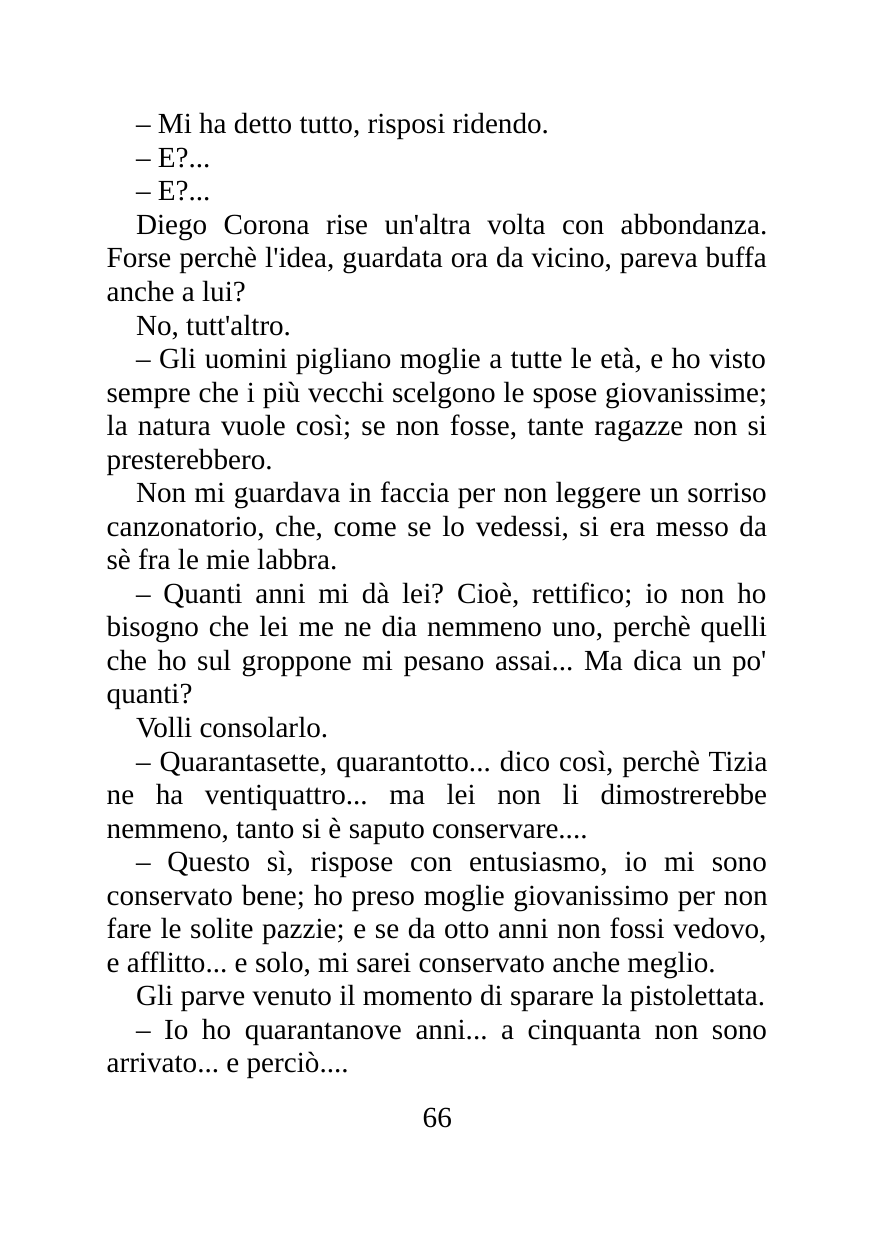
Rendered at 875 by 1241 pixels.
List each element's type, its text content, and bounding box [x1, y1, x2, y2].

text ‒ Io ho quarantanove anni... a cinquanta non sono arrivato... e perciò.... [106, 1012, 768, 1079]
text Volli consolarlo. [106, 710, 768, 744]
text ‒ Quarantasette, quarantotto... dico così, perchè Tizia ne ha ventiquattro... ma lei non li dimostrerebbe nemmeno, tanto si è saputo conservare.... [106, 744, 768, 844]
text ‒ Gli uomini pigliano moglie a tutte le età, e ho visto sempre che i più vecchi scelgono le spose giovanissime; la natura vuole così; se non fosse, tante ragazze non si presterebbero. [106, 341, 768, 475]
text ‒ Mi ha detto tutto, risposi ridendo. [106, 106, 768, 140]
text Non mi guardava in faccia per non leggere un sorriso canzonatorio, che, come se lo vedessi, si era messo da sè fra le mie labbra. [106, 475, 768, 576]
text ‒ Quanti anni mi dà lei? Cioè, rettifico; io non ho bisogno che lei me ne dia nemmeno uno, perchè quelli che ho sul groppone mi pesano assai... Ma dica un po' quanti? [106, 576, 768, 710]
text Diego Corona rise un'altra volta con abbondanza. Forse perchè l'idea, guardata ora da vicino, pareva buffa anche a lui? [106, 207, 768, 308]
text ‒ E?... [106, 140, 768, 173]
text Gli parve venuto il momento di sparare la pistolettata. [106, 978, 768, 1012]
text No, tutt'altro. [106, 308, 768, 341]
text ‒ Questo sì, rispose con entusiasmo, io mi sono conservato bene; ho preso moglie giovanissimo per non fare le solite pazzie; e se da otto anni non fossi vedovo, e afflitto... e solo, mi sarei conservato anche meglio. [106, 844, 768, 978]
text ‒ E?... [106, 173, 768, 207]
